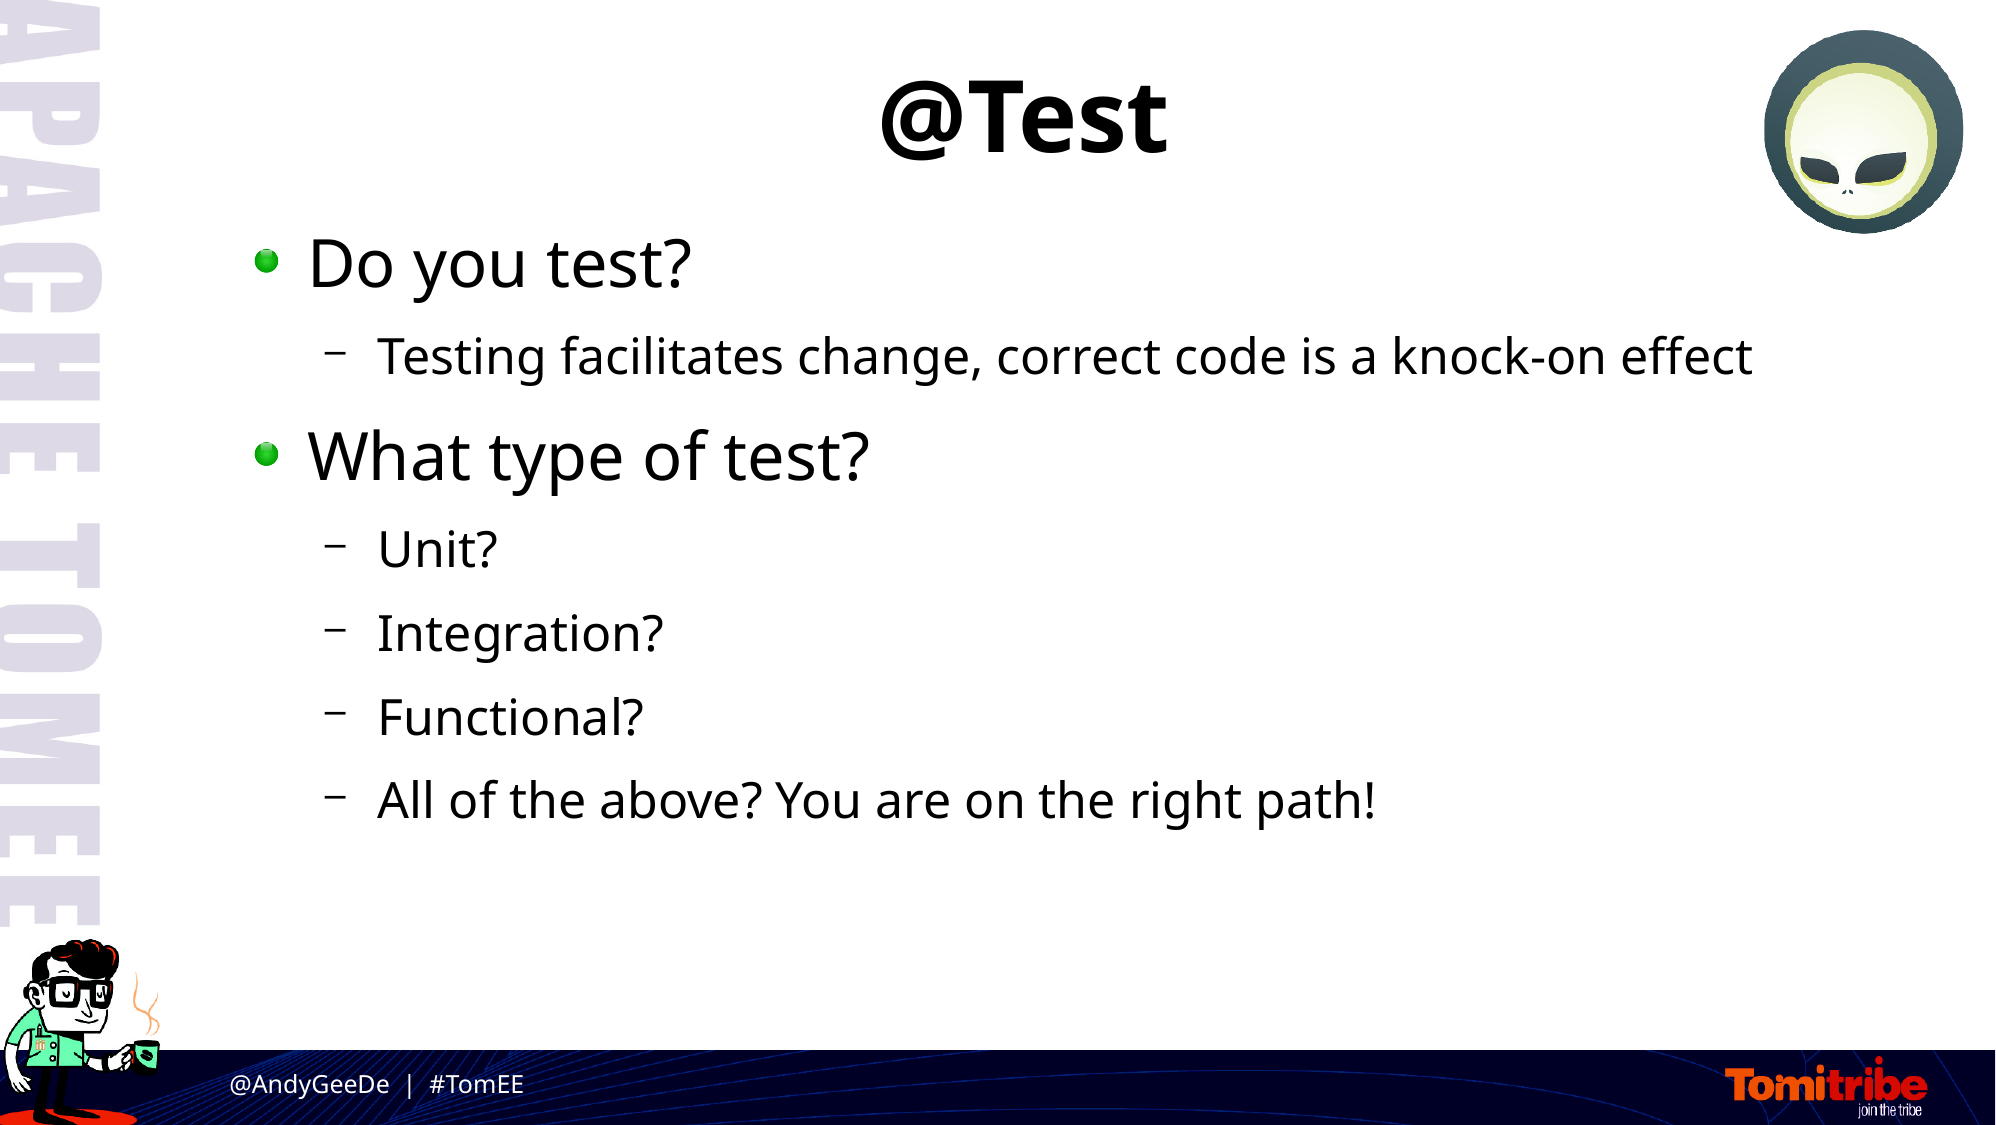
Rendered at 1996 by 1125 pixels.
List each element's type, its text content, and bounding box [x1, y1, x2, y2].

title @Test [153, 45, 1742, 189]
picture [0, 0, 1996, 1125]
text_box @AndyGeeDe | #TomEE [214, 1060, 879, 1106]
list Do you test? Testing facilitates change, correct code is a knock-on effect What type of test? Unit? Integration? Functional? All of the above? You are on the right path! [236, 220, 1855, 954]
